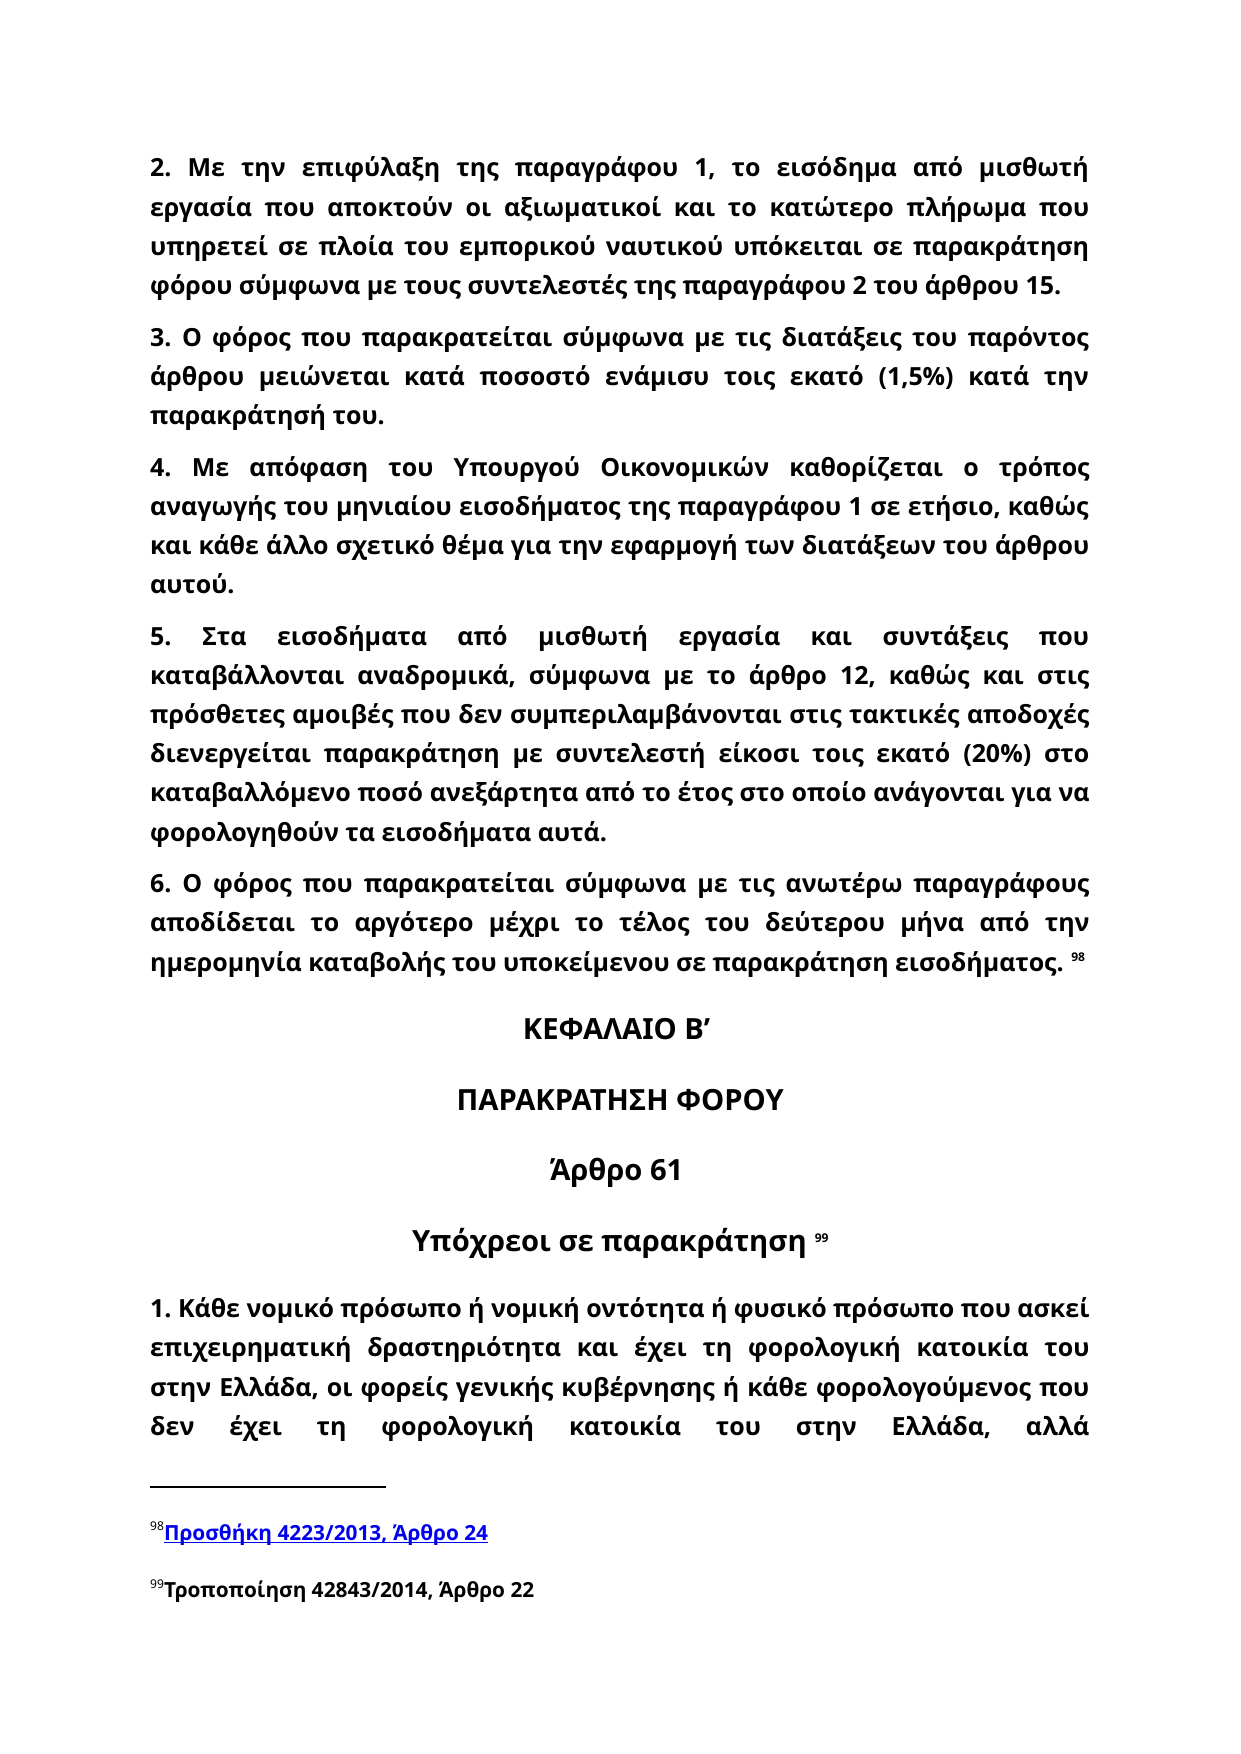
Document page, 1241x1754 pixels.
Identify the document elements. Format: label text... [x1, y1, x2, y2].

text Τροποποίηση 42843/2014, Άρθρο 22 [150, 1576, 1090, 1604]
subtitle ΠΑΡΑΚΡΑΤΗΣΗ ΦΟΡΟΥ [150, 1079, 1090, 1119]
text Προσθήκη 4223/2013, Άρθρο 24 [150, 1518, 1090, 1546]
text 2. Με την επιφύλαξη της παραγράφου 1, το εισόδημα από μισθωτή εργασία που αποκτούν οι αξιωματικοί και το κατώτερο πλήρωμα που υπηρετεί σε πλοία του εμπορικού ναυτικού υπόκειται σε παρακράτηση φόρου σύμφωνα με τους συντελεστές της παραγράφου 2 του άρθρου 15. [150, 150, 1090, 302]
text 6. Ο φόρος που παρακρατείται σύμφωνα με τις ανωτέρω παραγράφους αποδίδεται το αργότερο μέχρι το τέλος του δεύτερου μήνα από την ημερομηνία καταβολής του υποκείμενου σε παρακράτηση εισοδήματος. [150, 866, 1090, 978]
subtitle ΚΕΦΑΛΑΙΟ Β’ [150, 1008, 1090, 1048]
text 4. Με απόφαση του Υπουργού Οικονομικών καθορίζεται ο τρόπος αναγωγής του μηνιαίου εισοδήματος της παραγράφου 1 σε ετήσιο, καθώς και κάθε άλλο σχετικό θέμα για την εφαρμογή των διατάξεων του άρθρου αυτού. [150, 449, 1090, 601]
subtitle Υπόχρεοι σε παρακράτηση [150, 1220, 1090, 1260]
text 1. Κάθε νομικό πρόσωπο ή νομική οντότητα ή φυσικό πρόσωπο που ασκεί επιχειρηματική δραστηριότητα και έχει τη φορολογική κατοικία του στην Ελλάδα, οι φορείς γενικής κυβέρνησης ή κάθε φορολογούμενος που δεν έχει τη φορολογική κατοικία του στην Ελλάδα, αλλά [150, 1291, 1090, 1442]
text 5. Στα εισοδήματα από μισθωτή εργασία και συντάξεις που καταβάλλονται αναδρομικά, σύμφωνα με το άρθρο 12, καθώς και στις πρόσθετες αμοιβές που δεν συμπεριλαμβάνονται στις τακτικές αποδοχές διενεργείται παρακράτηση με συντελεστή είκοσι τοις εκατό (20%) στο καταβαλλόμενο ποσό ανεξάρτητα από το έτος στο οποίο ανάγονται για να φορολογηθούν τα εισοδήματα αυτά. [150, 618, 1090, 848]
subtitle Άρθρο 61 [150, 1149, 1090, 1189]
text 3. Ο φόρος που παρακρατείται σύμφωνα με τις διατάξεις του παρόντος άρθρου μειώνεται κατά ποσοστό ενάμισυ τοις εκατό (1,5%) κατά την παρακράτησή του. [150, 319, 1090, 432]
